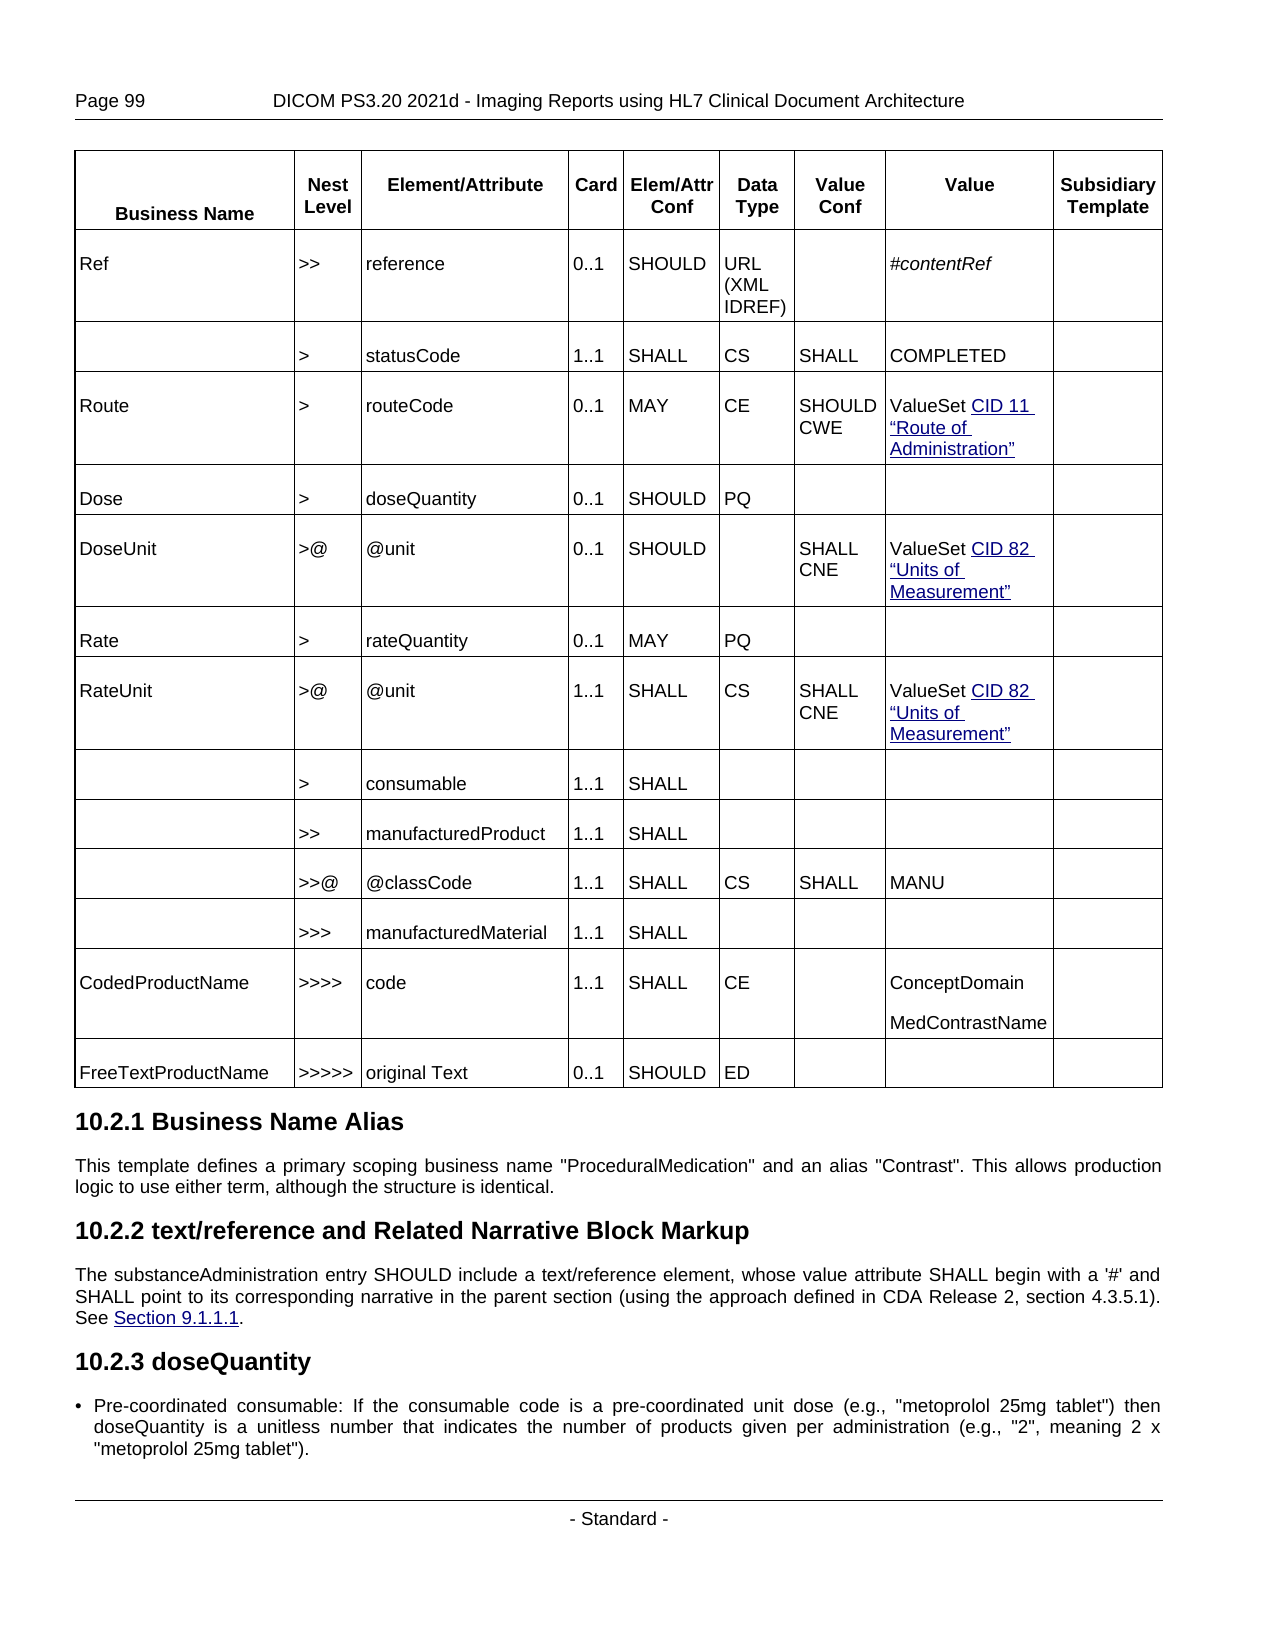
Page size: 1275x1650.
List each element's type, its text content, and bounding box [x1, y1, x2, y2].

table_cell [886, 800, 1053, 848]
table_cell Route [76, 372, 294, 464]
table_header Nest Level [295, 151, 361, 228]
table_cell [76, 322, 294, 371]
table_cell CS [720, 849, 794, 898]
table_cell > [295, 322, 361, 371]
table_cell [720, 800, 794, 848]
table_cell [720, 515, 794, 606]
table_cell reference [362, 230, 568, 321]
table_cell manufactured​Material [362, 899, 568, 947]
table_cell 0..1 [569, 607, 623, 656]
table_cell >>>> [295, 949, 361, 1037]
table_cell [1054, 372, 1162, 464]
table_cell ValueSet CID 82 “Units of Measurement” [886, 515, 1053, 606]
table_header Data Type [720, 151, 794, 228]
table_cell ED [720, 1039, 794, 1087]
table_cell SHOULD [624, 230, 719, 321]
table_cell code [362, 949, 568, 1037]
table_cell 1..1 [569, 949, 623, 1037]
table_cell [76, 750, 294, 798]
table_cell [76, 800, 294, 848]
table_cell consumable [362, 750, 568, 798]
table_cell [795, 230, 885, 321]
table_cell [795, 949, 885, 1037]
table_cell [795, 899, 885, 947]
table_cell SHOULD [624, 1039, 719, 1087]
table_cell [795, 465, 885, 513]
text The substanceAdministration entry SHOULD include a text/reference element, whose value attribute SHALL begin with a '#' and SHALL point to its corresponding narrative in the parent section (using the approach defined in CDA Release 2, section 4.3.5.1). See Section 9.1.1.1. [75, 1264, 1162, 1328]
table_cell @unit [362, 515, 568, 606]
table_cell MAY [624, 372, 719, 464]
table_cell SHOULD [624, 465, 719, 513]
table_cell URL (XML IDREF) [720, 230, 794, 321]
table_header Card [569, 151, 623, 228]
table_cell [795, 750, 885, 798]
table_cell [886, 607, 1053, 656]
table_cell >>>>> [295, 1039, 361, 1087]
table_cell CE [720, 949, 794, 1037]
table_cell SHALL [795, 322, 885, 371]
table_cell 0..1 [569, 1039, 623, 1087]
table_header Element/​Attribute [362, 151, 568, 228]
table_header Value [886, 151, 1053, 228]
table_cell [795, 800, 885, 848]
text 10.2.3 doseQuantity [75, 1347, 1162, 1376]
table_cell Rate [76, 607, 294, 656]
table_cell Dose [76, 465, 294, 513]
table_cell [720, 750, 794, 798]
table_cell >>@ [295, 849, 361, 898]
table_cell >>> [295, 899, 361, 947]
table_cell Coded​Product​Name [76, 949, 294, 1037]
table_cell [1054, 949, 1162, 1037]
text This template defines a primary scoping business name "ProceduralMedication" and an alias "Contrast". This allows production logic to use either term, although the structure is identical. [75, 1154, 1162, 1198]
table_cell [795, 607, 885, 656]
table_cell >> [295, 800, 361, 848]
table_cell #contentRef [886, 230, 1053, 321]
table_cell [795, 1039, 885, 1087]
table_cell 0..1 [569, 230, 623, 321]
table_cell [886, 899, 1053, 947]
table_cell ValueSet CID 11 “Route of Administration” [886, 372, 1053, 464]
table_cell Free​Text​Product​Name [76, 1039, 294, 1087]
table_cell MAY [624, 607, 719, 656]
table_cell SHALL [624, 750, 719, 798]
table_cell SHALL [624, 322, 719, 371]
table_cell > [295, 750, 361, 798]
table_cell @classCode [362, 849, 568, 898]
table_cell [1054, 515, 1162, 606]
text 10.2.2 text/reference and Related Narrative Block Markup [75, 1216, 1162, 1245]
table_cell > [295, 372, 361, 464]
table_cell SHALL [795, 849, 885, 898]
text • Pre-coordinated consumable: If the consumable code is a pre-coordinated unit dose (e.g., "metoprolol 25mg tablet") then doseQuantity is a unitless number that indicates the number of products given per administration (e.g., "2", meaning 2 x "metoprolol 25mg tablet"). [75, 1395, 1162, 1459]
table_cell >@ [295, 657, 361, 749]
table_cell [1054, 465, 1162, 513]
table_cell [886, 1039, 1053, 1087]
table_cell Rate​Unit [76, 657, 294, 749]
table_cell 1..1 [569, 750, 623, 798]
table_cell rate​Quantity [362, 607, 568, 656]
table_cell SHALL [624, 949, 719, 1037]
table_cell SHALL CNE [795, 657, 885, 749]
table_cell [76, 899, 294, 947]
table_header Value Conf [795, 151, 885, 228]
table_cell 0..1 [569, 372, 623, 464]
table_cell SHALL [624, 849, 719, 898]
table_cell PQ [720, 607, 794, 656]
table_cell CE [720, 372, 794, 464]
table_cell 1..1 [569, 899, 623, 947]
table_cell [886, 750, 1053, 798]
table_cell route​Code [362, 372, 568, 464]
table_cell CS [720, 657, 794, 749]
table_cell 0..1 [569, 515, 623, 606]
table_cell > [295, 607, 361, 656]
table_cell [1054, 230, 1162, 321]
table_cell [1054, 750, 1162, 798]
table_cell Concept​Domain Med​Contrast​Name [886, 949, 1053, 1037]
table_cell SHOULD CWE [795, 372, 885, 464]
table_cell manufactured​Product [362, 800, 568, 848]
table_cell 1..1 [569, 800, 623, 848]
table_cell SHALL [624, 657, 719, 749]
table_cell SHALL CNE [795, 515, 885, 606]
table_cell [1054, 800, 1162, 848]
table_cell SHOULD [624, 515, 719, 606]
table_cell MANU [886, 849, 1053, 898]
table_cell Ref [76, 230, 294, 321]
table_cell [1054, 657, 1162, 749]
table_cell [886, 465, 1053, 513]
table_cell >> [295, 230, 361, 321]
table_cell ValueSet CID 82 “Units of Measurement” [886, 657, 1053, 749]
table_cell 1..1 [569, 657, 623, 749]
table_cell >@ [295, 515, 361, 606]
table_cell Dose​Unit [76, 515, 294, 606]
table_cell status​Code [362, 322, 568, 371]
table_cell 1..1 [569, 849, 623, 898]
table_cell [1054, 899, 1162, 947]
table_header Elem/Attr Conf [624, 151, 719, 228]
table_cell [720, 899, 794, 947]
table_cell PQ [720, 465, 794, 513]
table_cell 1..1 [569, 322, 623, 371]
table_cell [1054, 322, 1162, 371]
table_cell COMPLETED [886, 322, 1053, 371]
table_cell @unit [362, 657, 568, 749]
table_cell [76, 849, 294, 898]
table_cell dose​Quantity [362, 465, 568, 513]
table_cell 0..1 [569, 465, 623, 513]
table_header Business Name [76, 151, 294, 228]
table_cell SHALL [624, 899, 719, 947]
table_header Subsidiary Template [1054, 151, 1162, 228]
table_cell SHALL [624, 800, 719, 848]
text 10.2.1 Business Name Alias [75, 1107, 1162, 1136]
table_cell [1054, 1039, 1162, 1087]
table_cell original Text [362, 1039, 568, 1087]
table_cell CS [720, 322, 794, 371]
table_cell [1054, 607, 1162, 656]
table_cell > [295, 465, 361, 513]
table_cell [1054, 849, 1162, 898]
